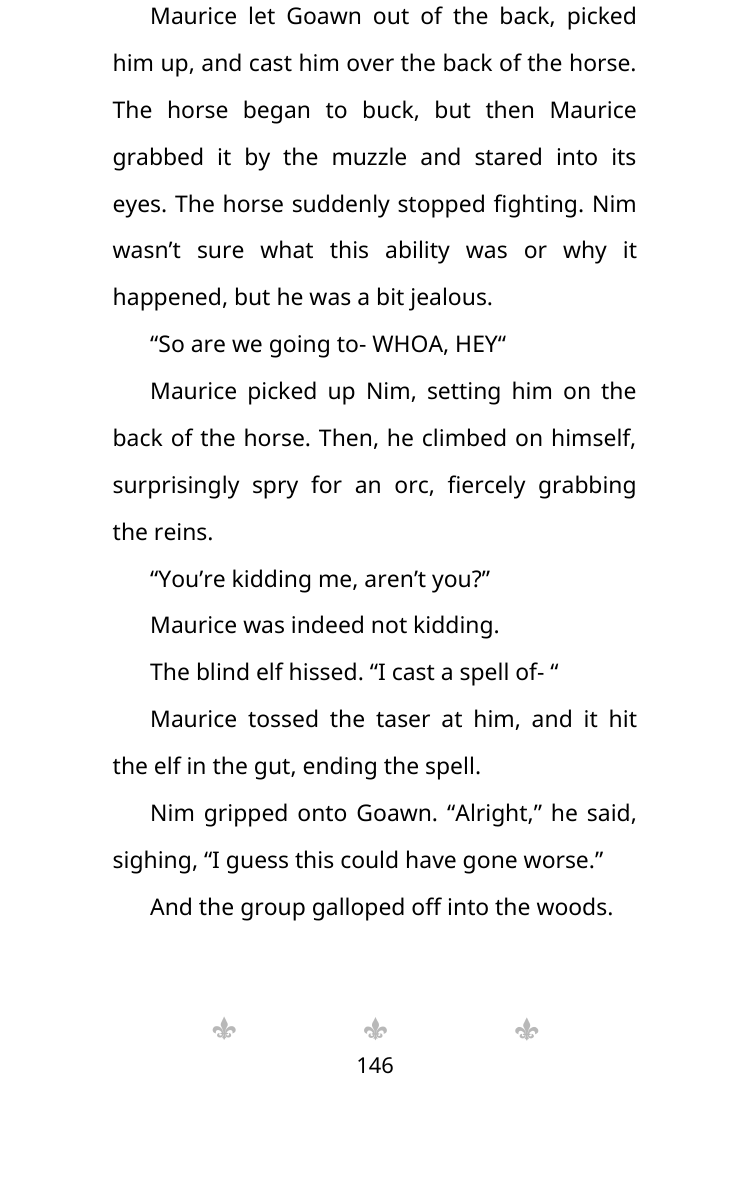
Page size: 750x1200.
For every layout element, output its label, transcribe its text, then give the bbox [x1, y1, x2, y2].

text And the group galloped off into the woods. [112, 891, 637, 922]
text Maurice let Goawn out of the back, picked him up, and cast him over the back of the horse. The horse began to buck, but then Maurice grabbed it by the muzzle and stared into its eyes. The horse suddenly stopped fighting. Nim wasn’t sure what this ability was or why it happened, but he was a bit jealous. [112, 0, 637, 312]
text “You’re kidding me, aren’t you?” [112, 562, 637, 594]
text Maurice was indeed not kidding. [112, 609, 637, 641]
text “So are we going to- WHOA, HEY“ [112, 328, 637, 359]
text The blind elf hissed. “I cast a spell of- “ [112, 656, 637, 687]
text Maurice tossed the taser at him, and it hit the elf in the gut, ending the spell. [112, 703, 637, 781]
text Maurice picked up Nim, setting him on the back of the horse. Then, he climbed on himself, surprisingly spry for an orc, fiercely grabbing the reins. [112, 375, 637, 547]
text Nim gripped onto Goawn. “Alright,” he said, sighing, “I guess this could have gone worse.” [112, 797, 637, 875]
